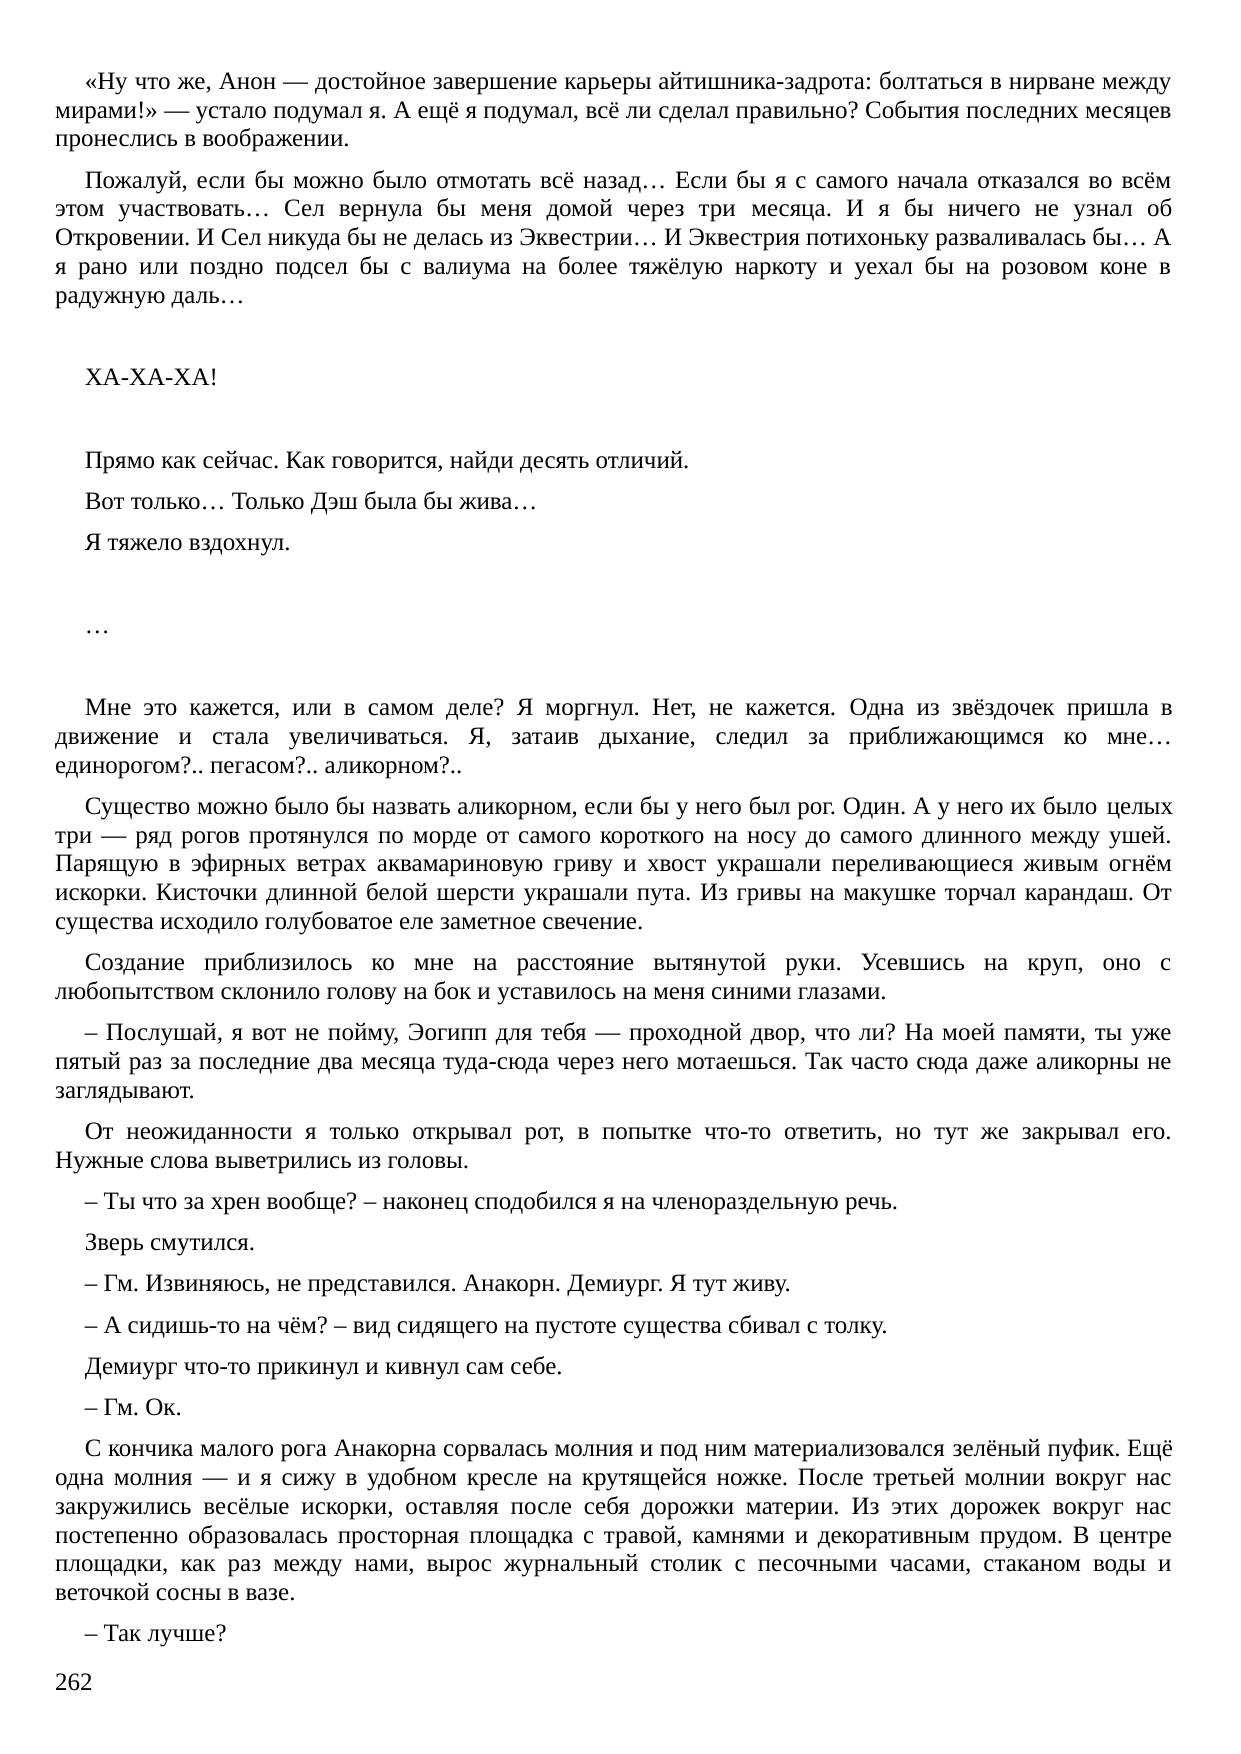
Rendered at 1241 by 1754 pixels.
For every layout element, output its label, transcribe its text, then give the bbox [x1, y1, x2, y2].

text Прямо как сейчас. Как говорится, найди десять отличий. [55, 445, 1173, 473]
text «Ну что же, Анон — достойное завершение карьеры айтишника-задрота: болтаться в нирване между мирами!» — устало подумал я. А ещё я подумал, всё ли сделал правильно? События последних месяцев пронеслись в воображении. [55, 66, 1173, 152]
text – Гм. Извиняюсь, не представился. Анакорн. Демиург. Я тут живу. [55, 1268, 1173, 1297]
text – Гм. Ок. [55, 1392, 1173, 1421]
text … [55, 610, 1173, 638]
text Создание приблизилось ко мне на расстояние вытянутой руки. Усевшись на круп, оно с любопытством склонило голову на бок и уставилось на меня синими глазами. [55, 947, 1173, 1005]
text Вот только… Только Дэш была бы жива… [55, 486, 1173, 515]
text Зверь смутился. [55, 1227, 1173, 1256]
text Пожалуй, если бы можно было отмотать всё назад… Если бы я с самого начала отказался во всём этом участвовать… Сел вернула бы меня домой через три месяца. И я бы ничего не узнал об Откровении. И Сел никуда бы не делась из Эквестрии… И Эквестрия потихоньку разваливалась бы… А я рано или поздно подсел бы с валиума на более тяжёлую наркоту и уехал бы на розовом коне в радужную даль… [55, 165, 1173, 308]
text Мне это кажется, или в самом деле? Я моргнул. Нет, не кажется. Одна из звёздочек пришла в движение и стала увеличиваться. Я, затаив дыхание, следил за приближающимся ко мне… единорогом?.. пегасом?.. аликорном?.. [55, 692, 1173, 778]
text ХА-ХА-ХА! [55, 362, 1173, 391]
text С кончика малого рога Анакорна сорвалась молния и под ним материализовался зелёный пуфик. Ещё одна молния — и я сижу в удобном кресле на крутящейся ножке. После третьей молнии вокруг нас закружились весёлые искорки, оставляя после себя дорожки материи. Из этих дорожек вокруг нас постепенно образовалась просторная площадка с травой, камнями и декоративным прудом. В центре площадки, как раз между нами, вырос журнальный столик с песочными часами, стаканом воды и веточкой сосны в вазе. [55, 1433, 1173, 1606]
text – А сидишь-то на чём? – вид сидящего на пустоте существа сбивал с толку. [55, 1310, 1173, 1338]
text – Так лучше? [55, 1618, 1173, 1647]
text – Послушай, я вот не пойму, Эогипп для тебя — проходной двор, что ли? На моей памяти, ты уже пятый раз за последние два месяца туда-сюда через него мотаешься. Так часто сюда даже аликорны не заглядывают. [55, 1017, 1173, 1103]
text Я тяжело вздохнул. [55, 527, 1173, 556]
text – Ты что за хрен вообще? – наконец сподобился я на членораздельную речь. [55, 1186, 1173, 1215]
text Существо можно было бы назвать аликорном, если бы у него был рог. Один. А у него их было целых три — ряд рогов протянулся по морде от самого короткого на носу до самого длинного между ушей. Парящую в эфирных ветрах аквамариновую гриву и хвост украшали переливающиеся живым огнём искорки. Кисточки длинной белой шерсти украшали пута. Из гривы на макушке торчал карандаш. От существа исходило голубоватое еле заметное свечение. [55, 791, 1173, 935]
text От неожиданности я только открывал рот, в попытке что-то ответить, но тут же закрывал его. Нужные слова выветрились из головы. [55, 1116, 1173, 1173]
text Демиург что-то прикинул и кивнул сам себе. [55, 1351, 1173, 1380]
